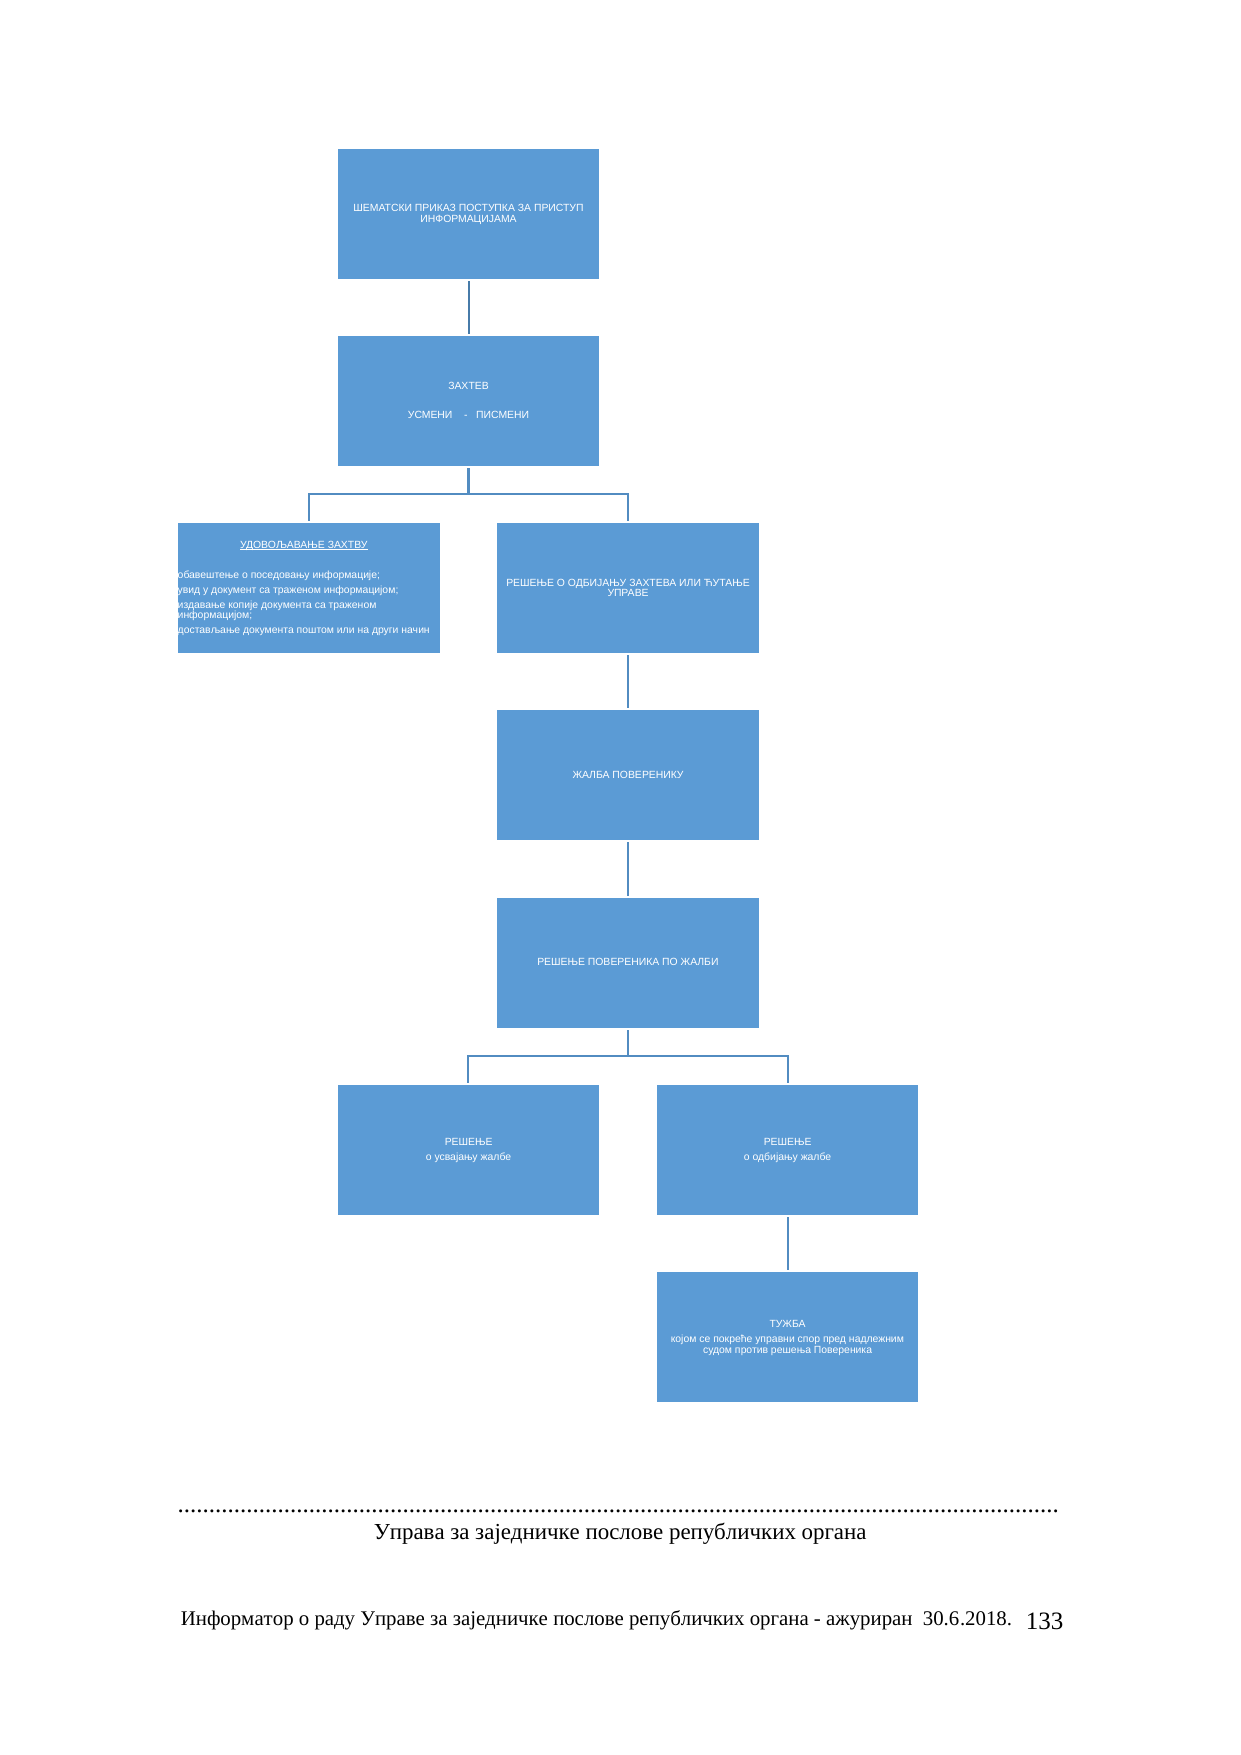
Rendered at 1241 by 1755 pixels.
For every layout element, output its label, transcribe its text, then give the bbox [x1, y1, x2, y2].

text ............................................................................................................................................. [177, 1489, 1063, 1518]
text Управа за заједничке послове републичких органа [177, 1518, 1063, 1544]
